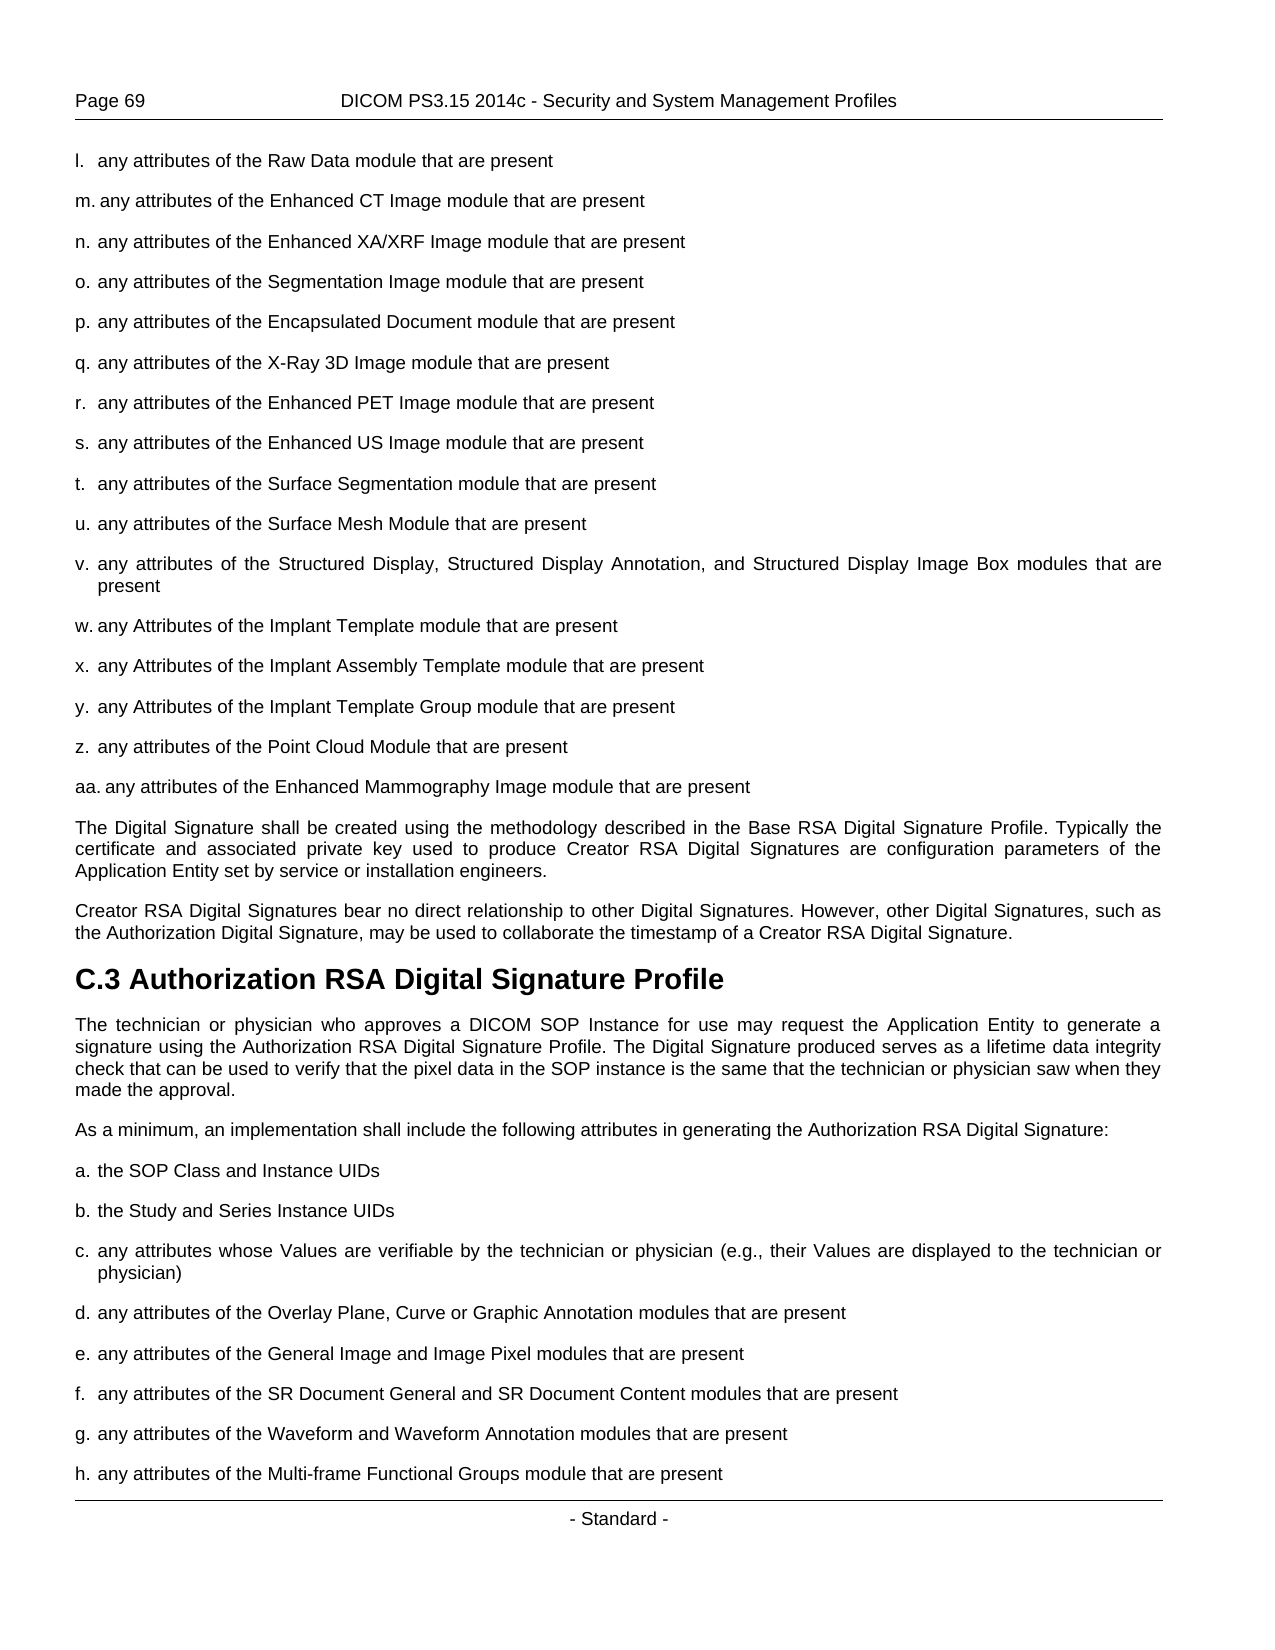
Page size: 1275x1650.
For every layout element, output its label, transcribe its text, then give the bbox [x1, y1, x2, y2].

list any attributes of the Encapsulated Document module that are present [75, 311, 1162, 333]
list any attributes of the Enhanced XA/XRF Image module that are present [75, 231, 1162, 252]
text The Digital Signature shall be created using the methodology described in the Base RSA Digital Signature Profile. Typically the certificate and associated private key used to produce Creator RSA Digital Signatures are configuration parameters of the Application Entity set by service or installation engineers. [75, 817, 1162, 881]
list any attributes of the Point Cloud Module that are present [75, 736, 1162, 757]
text C.3 Authorization RSA Digital Signature Profile [75, 962, 1162, 995]
list any attributes of the Multi-frame Functional Groups module that are present [75, 1463, 1162, 1485]
list any attributes of the Raw Data module that are present [75, 150, 1162, 172]
text As a minimum, an implementation shall include the following attributes in generating the Authorization RSA Digital Signature: [75, 1119, 1162, 1141]
list any Attributes of the Implant Assembly Template module that are present [75, 655, 1162, 677]
list any attributes of the Enhanced US Image module that are present [75, 432, 1162, 454]
list any attributes of the Enhanced CT Image module that are present [75, 190, 1162, 212]
list any attributes of the Surface Segmentation module that are present [75, 472, 1162, 494]
list the Study and Series Instance UIDs [75, 1200, 1162, 1221]
list any attributes of the Enhanced Mammography Image module that are present [75, 776, 1162, 798]
list any Attributes of the Implant Template module that are present [75, 615, 1162, 637]
list any attributes whose Values are verifiable by the technician or physician (e.g., their Values are displayed to the technician or physician) [75, 1240, 1162, 1283]
list any attributes of the Surface Mesh Module that are present [75, 513, 1162, 534]
list any attributes of the Overlay Plane, Curve or Graphic Annotation modules that are present [75, 1302, 1162, 1323]
text Creator RSA Digital Signatures bear no direct relationship to other Digital Signatures. However, other Digital Signatures, such as the Authorization Digital Signature, may be used to collaborate the timestamp of a Creator RSA Digital Signature. [75, 900, 1162, 943]
list any attributes of the Enhanced PET Image module that are present [75, 392, 1162, 413]
list any attributes of the General Image and Image Pixel modules that are present [75, 1342, 1162, 1364]
list the SOP Class and Instance UIDs [75, 1159, 1162, 1181]
text The technician or physician who approves a DICOM SOP Instance for use may request the Application Entity to generate a signature using the Authorization RSA Digital Signature Profile. The Digital Signature produced serves as a lifetime data integrity check that can be used to verify that the pixel data in the SOP instance is the same that the technician or physician saw when they made the approval. [75, 1014, 1162, 1100]
list any attributes of the Segmentation Image module that are present [75, 271, 1162, 292]
list any attributes of the Waveform and Waveform Annotation modules that are present [75, 1423, 1162, 1444]
list any attributes of the Structured Display, Structured Display Annotation, and Structured Display Image Box modules that are present [75, 553, 1162, 596]
list any Attributes of the Implant Template Group module that are present [75, 696, 1162, 717]
list any attributes of the SR Document General and SR Document Content modules that are present [75, 1383, 1162, 1404]
list any attributes of the X-Ray 3D Image module that are present [75, 352, 1162, 373]
